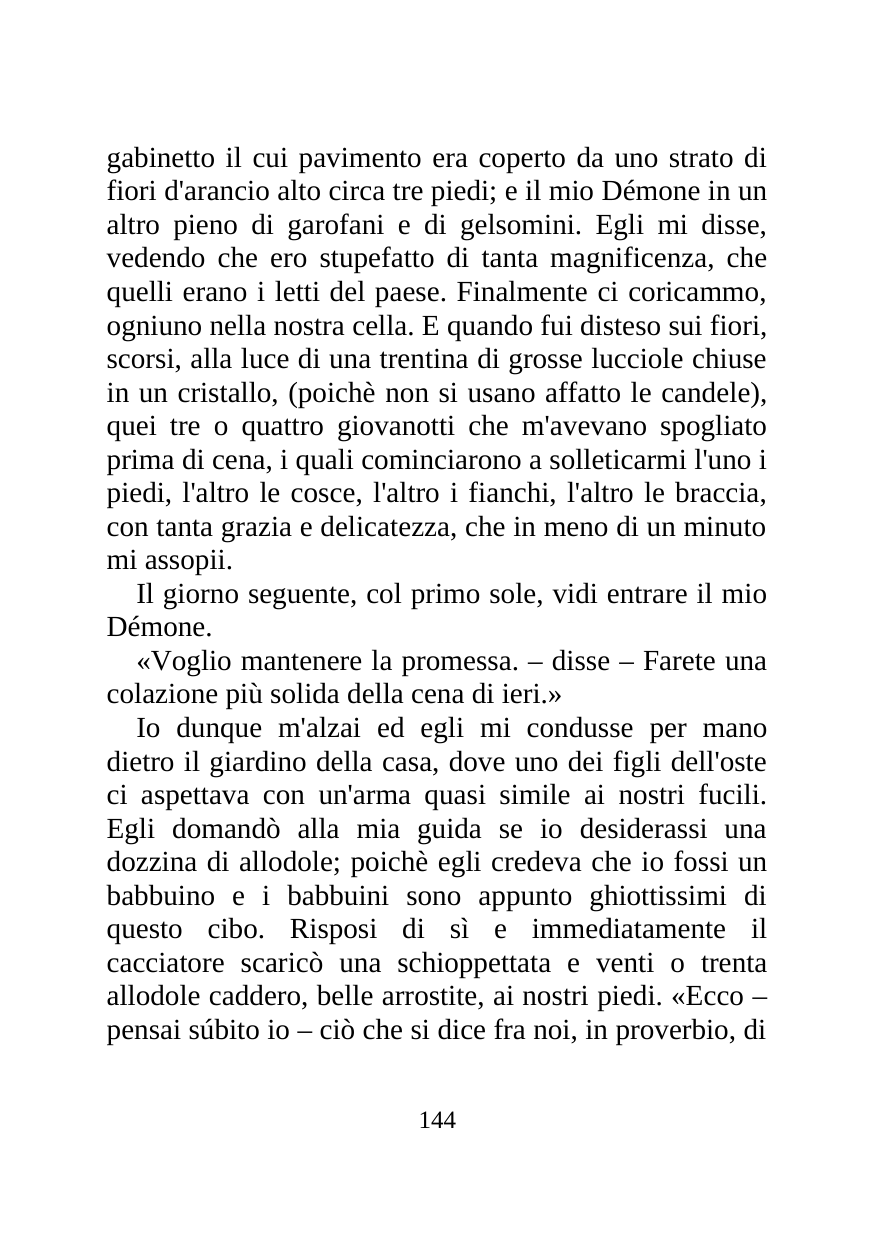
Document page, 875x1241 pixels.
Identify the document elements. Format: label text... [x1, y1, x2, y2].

text gabinetto il cui pavimento era coperto da uno strato di fiori d'arancio alto circa tre piedi; e il mio Démone in un altro pieno di garofani e di gelsomini. Egli mi disse, vedendo che ero stupefatto di tanta magnificenza, che quelli erano i letti del paese. Finalmente ci coricammo, ogniuno nella nostra cella. E quando fui disteso sui fiori, scorsi, alla luce di una trentina di grosse lucciole chiuse in un cristallo, (poichè non si usano affatto le candele), quei tre o quattro giovanotti che m'avevano spogliato prima di cena, i quali cominciarono a solleticarmi l'uno i piedi, l'altro le cosce, l'altro i fianchi, l'altro le braccia, con tanta grazia e delicatezza, che in meno di un minuto mi assopii. [106, 140, 768, 576]
text «Voglio mantenere la promessa. ‒ disse ‒ Farete una colazione più solida della cena di ieri.» [106, 643, 768, 710]
text Il giorno seguente, col primo sole, vidi entrare il mio Démone. [106, 576, 768, 643]
text Io dunque m'alzai ed egli mi condusse per mano dietro il giardino della casa, dove uno dei figli dell'oste ci aspettava con un'arma quasi simile ai nostri fucili. Egli domandò alla mia guida se io desiderassi una dozzina di allodole; poichè egli credeva che io fossi un babbuino e i babbuini sono appunto ghiottissimi di questo cibo. Risposi di sì e immediatamente il cacciatore scaricò una schioppettata e venti o trenta allodole caddero, belle arrostite, ai nostri piedi. «Ecco ‒ pensai súbito io ‒ ciò che si dice fra noi, in proverbio, di [106, 710, 768, 1046]
